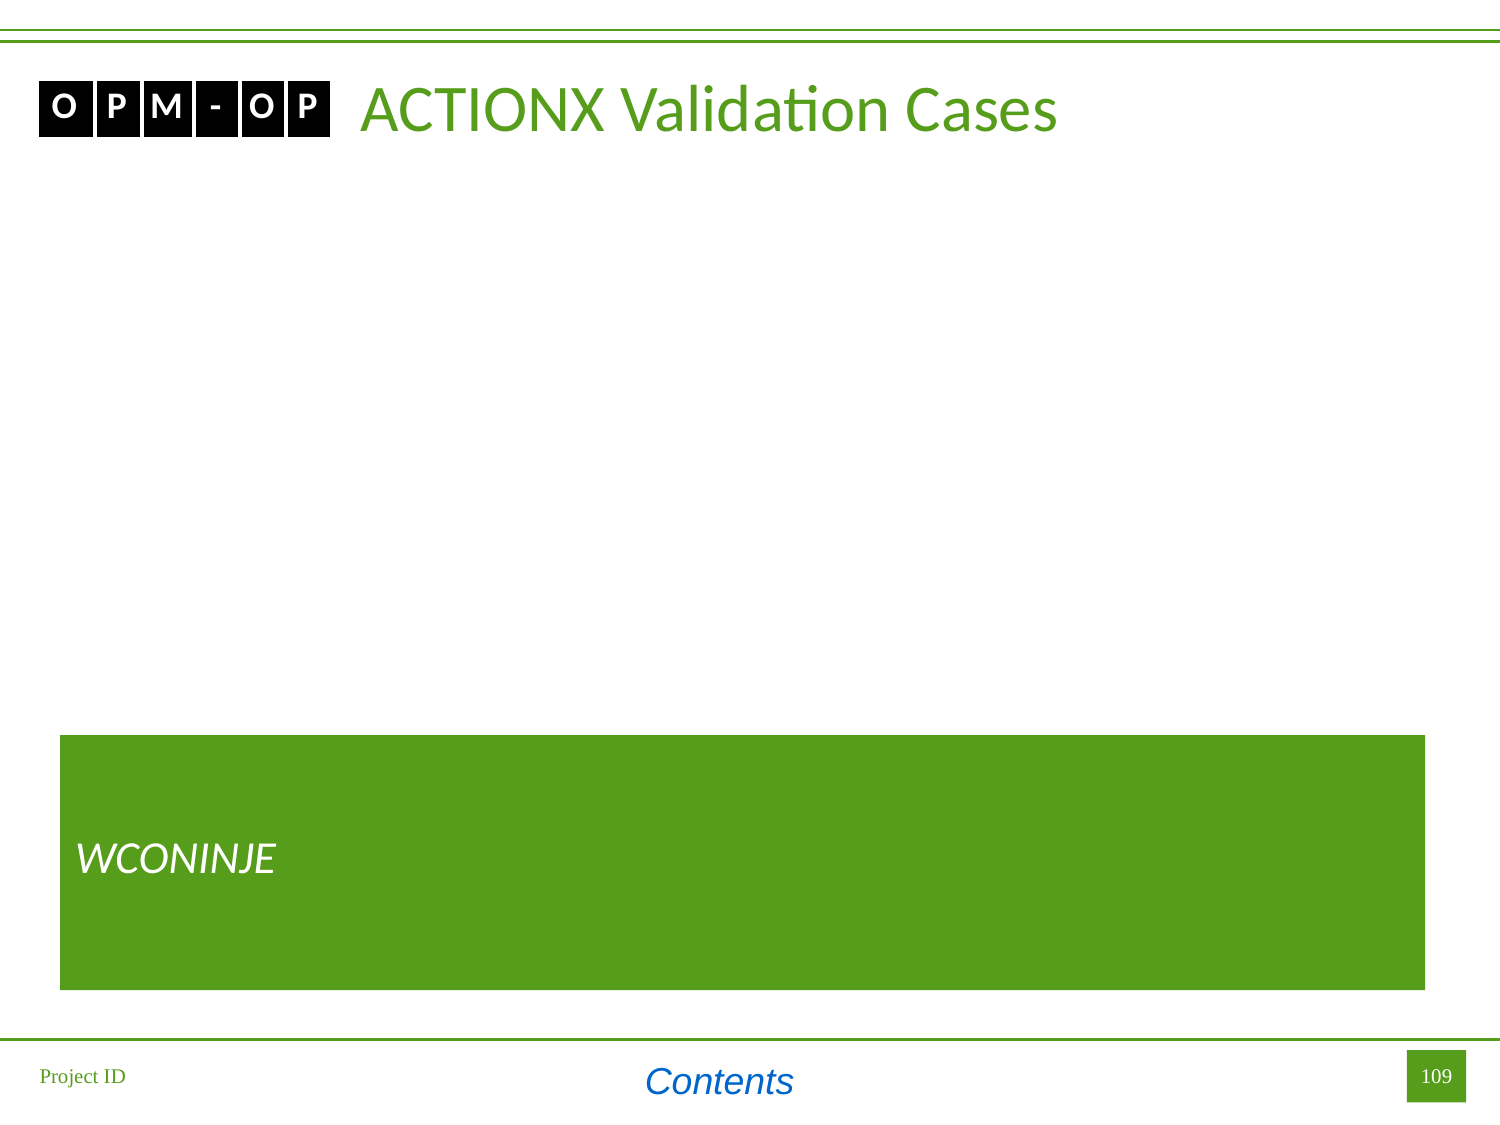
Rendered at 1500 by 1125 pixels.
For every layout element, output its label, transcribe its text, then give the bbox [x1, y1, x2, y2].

list WCONINJE [60, 735, 1426, 991]
title ACTIONX Validation Cases [360, 77, 1425, 153]
